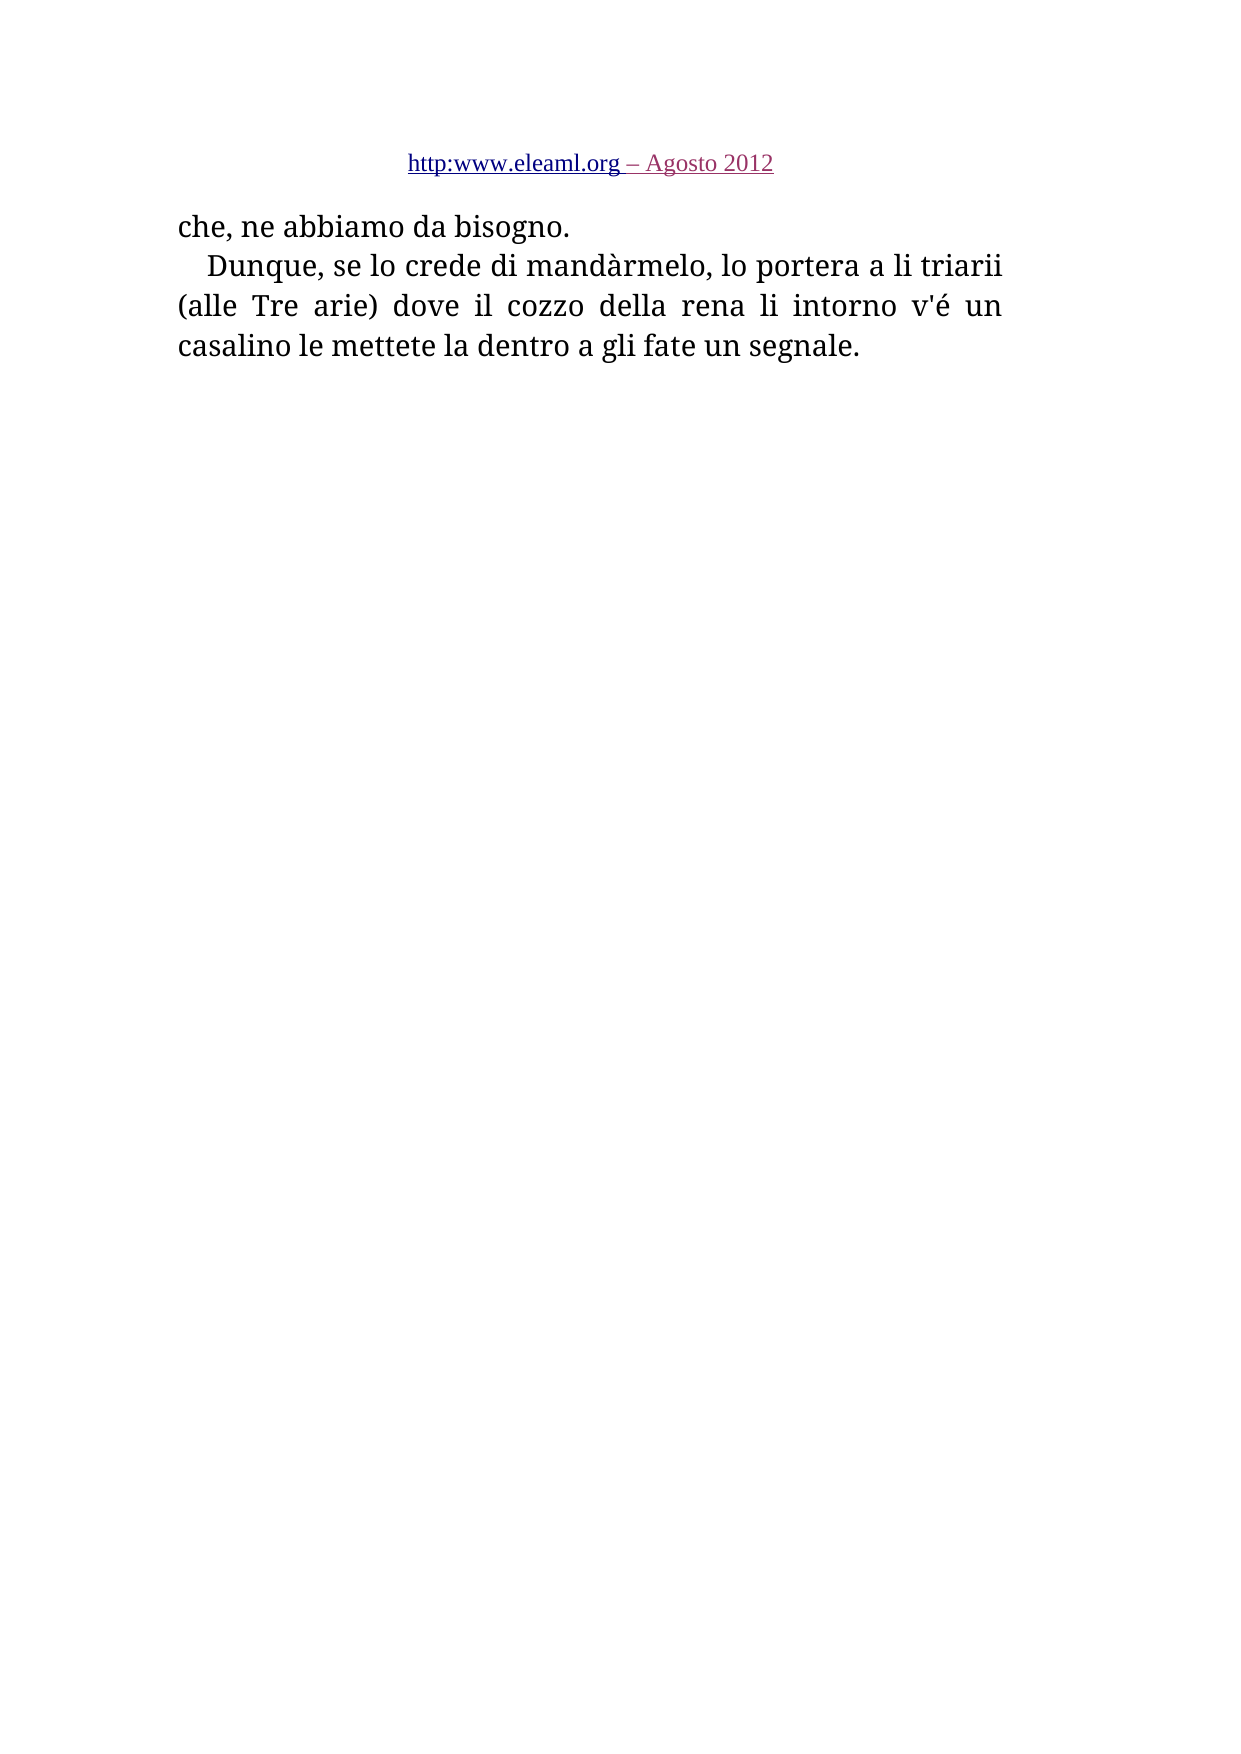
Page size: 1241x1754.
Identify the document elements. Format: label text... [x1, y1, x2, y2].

text che, ne abbiamo da bisogno. [177, 206, 1004, 246]
text Dunque, se lo crede di mandàrmelo, lo portera a li triarii (alle Tre arie) dove il cozzo della rena li intorno v'é un casalino le mettete la dentro a gli fate un segnale. [177, 246, 1004, 364]
